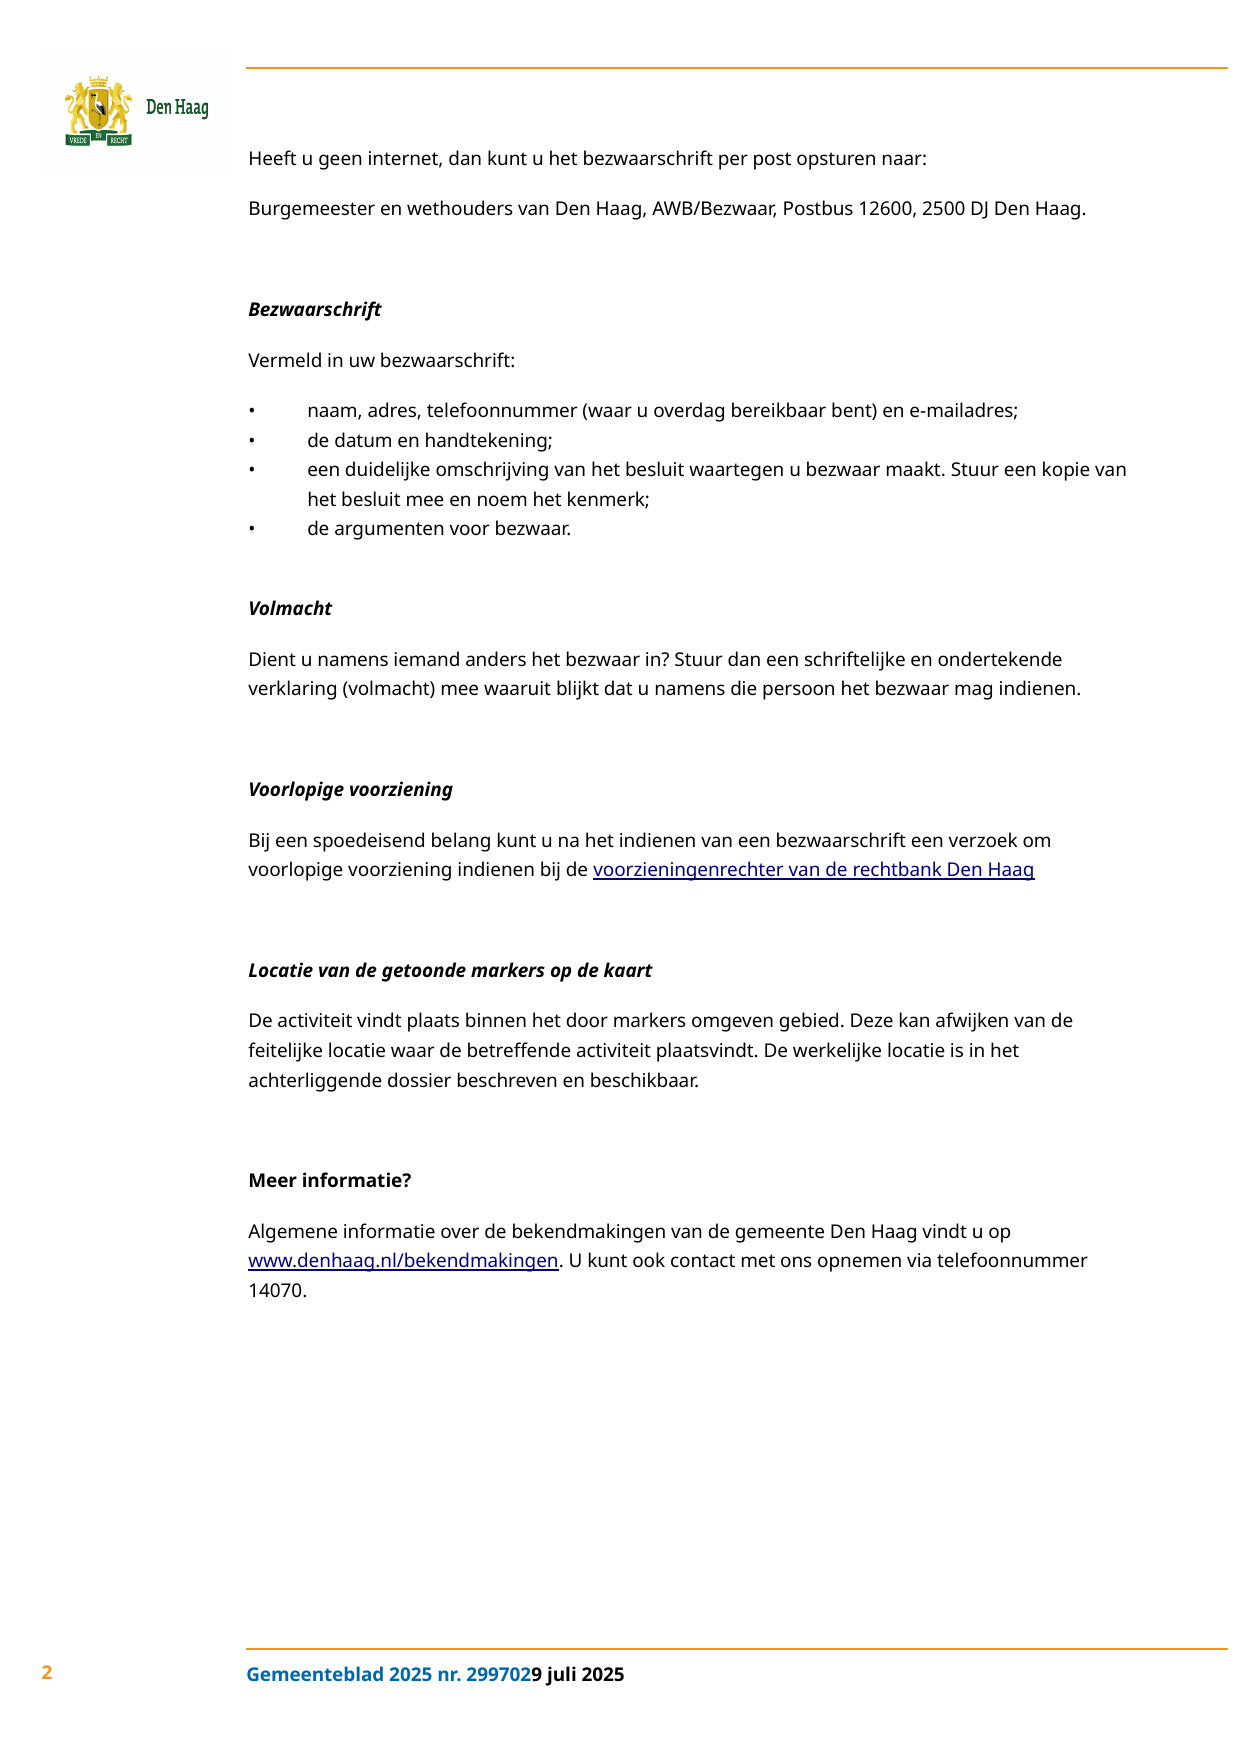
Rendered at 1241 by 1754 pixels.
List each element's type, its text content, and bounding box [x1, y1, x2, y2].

text Bezwaarschrift [248, 296, 1152, 322]
text De activiteit vindt plaats binnen het door markers omgeven gebied. Deze kan afwijken van de feitelijke locatie waar de betreffende activiteit plaatsvindt. De werkelijke locatie is in het achterliggende dossier beschreven en beschikbaar. [248, 1008, 1152, 1093]
text Dient u namens iemand anders het bezwaar in? Stuur dan een schriftelijke en ondertekende verklaring (volmacht) mee waaruit blijkt dat u namens die persoon het bezwaar mag indienen. [248, 646, 1152, 701]
text Volmacht [248, 596, 1152, 621]
text Voorlopige voorziening [248, 776, 1152, 802]
text Heeft u geen internet, dan kunt u het bezwaarschrift per post opsturen naar: [248, 145, 1152, 171]
text Locatie van de getoonde markers op de kaart [248, 957, 1152, 983]
list naam, adres, telefoonnummer (waar u overdag bereikbaar bent) en e-mailadres; [248, 397, 1152, 423]
text Vermeld in uw bezwaarschrift: [248, 347, 1152, 373]
text Burgemeester en wethouders van Den Haag, AWB/Bezwaar, Postbus 12600, 2500 DJ Den Haag. [248, 196, 1152, 221]
picture [41, 47, 231, 172]
text Algemene informatie over de bekendmakingen van de gemeente Den Haag vindt u op www.denhaag.nl/bekendmakingen. U kunt ook contact met ons opnemen via telefoonnummer 14070. [248, 1218, 1152, 1303]
text Bij een spoedeisend belang kunt u na het indienen van een bezwaarschrift een verzoek om voorlopige voorziening indienen bij de voorzieningenrechter van de rechtbank Den Haag [248, 827, 1152, 882]
list de datum en handtekening; [248, 427, 1152, 453]
text Meer informatie? [248, 1168, 1152, 1193]
list een duidelijke omschrijving van het besluit waartegen u bezwaar maakt. Stuur een kopie van het besluit mee en noem het kenmerk; [248, 456, 1152, 512]
list de argumenten voor bezwaar. [248, 516, 1152, 541]
